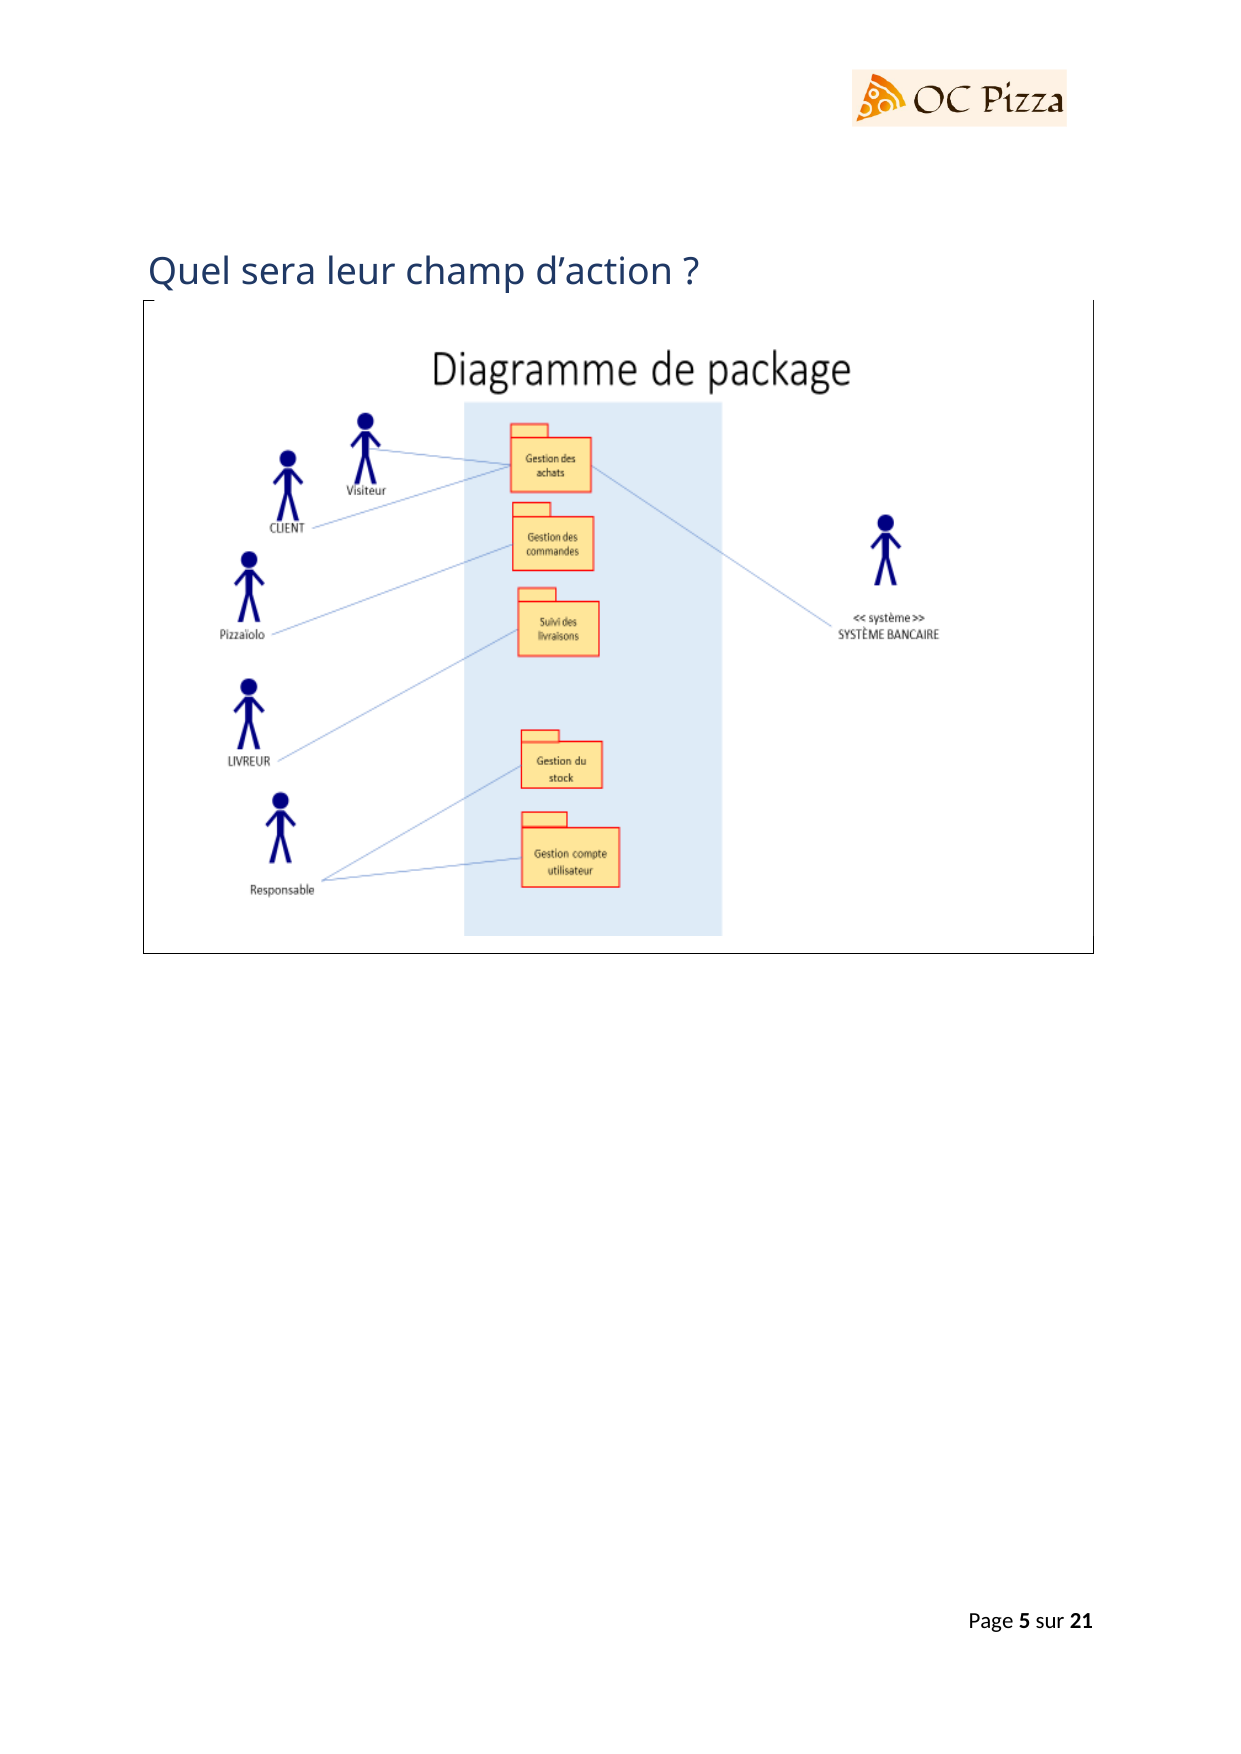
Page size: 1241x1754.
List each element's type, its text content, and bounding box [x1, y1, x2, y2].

table_header [144, 301, 1093, 952]
subtitle Quel sera leur champ d’action ? [148, 244, 1093, 296]
